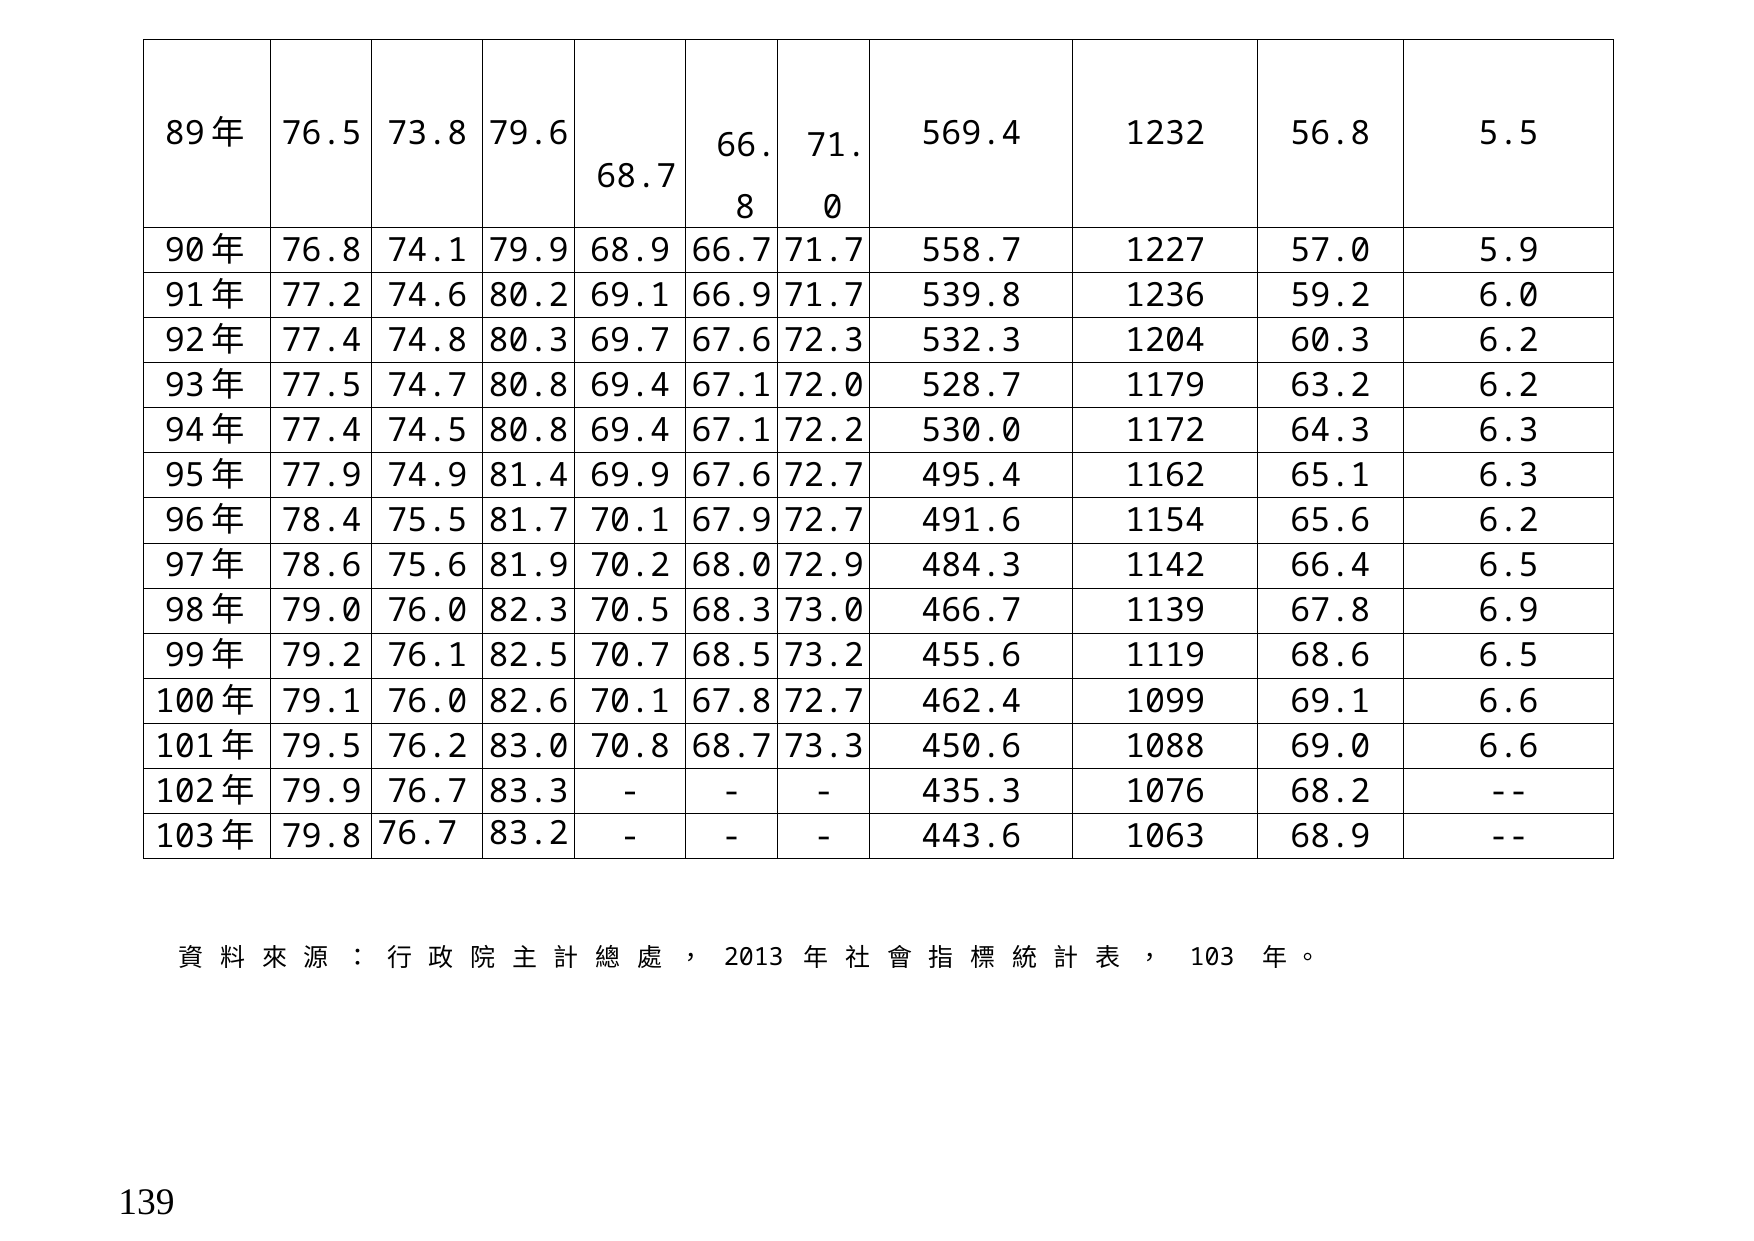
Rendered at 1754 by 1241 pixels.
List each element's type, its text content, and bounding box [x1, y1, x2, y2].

table_cell 67.6 [686, 318, 777, 362]
table_cell 79.2 [271, 634, 371, 678]
table_cell 72.9 [778, 544, 869, 587]
table_cell 569.4 [870, 40, 1072, 227]
table_cell 81.9 [483, 544, 574, 587]
table_cell 92年 [144, 318, 270, 362]
table_cell - [575, 769, 685, 813]
table_cell 79.6 [483, 40, 574, 227]
table_cell 76.2 [372, 724, 482, 768]
table_cell 1179 [1073, 363, 1257, 407]
table_cell 558.7 [870, 228, 1072, 272]
table_cell 94年 [144, 408, 270, 452]
table_cell 76.7 [372, 814, 482, 858]
table_cell 6.5 [1404, 634, 1613, 678]
table_cell 74.9 [372, 453, 482, 497]
table_cell 6.2 [1404, 318, 1613, 362]
table_cell 83.3 [483, 769, 574, 813]
table_cell 1172 [1073, 408, 1257, 452]
table_cell -- [1404, 814, 1613, 858]
table_cell 530.0 [870, 408, 1072, 452]
table_cell 78.6 [271, 544, 371, 587]
table_cell 89年 [144, 40, 270, 227]
table_cell 1204 [1073, 318, 1257, 362]
table_cell 101年 [144, 724, 270, 768]
table_cell 73.3 [778, 724, 869, 768]
table_cell 56.8 [1258, 40, 1403, 227]
table_cell 63.2 [1258, 363, 1403, 407]
table_cell - [575, 814, 685, 858]
table_cell 67.6 [686, 453, 777, 497]
table_cell 6.2 [1404, 363, 1613, 407]
table_cell 69.7 [575, 318, 685, 362]
table_cell 443.6 [870, 814, 1072, 858]
table_cell 72.3 [778, 318, 869, 362]
table_cell 66.9 [686, 273, 777, 317]
table_cell 77.9 [271, 453, 371, 497]
table_cell 70.2 [575, 544, 685, 587]
table_cell 57.0 [1258, 228, 1403, 272]
table_cell 71.7 [778, 228, 869, 272]
table_cell 64.3 [1258, 408, 1403, 452]
table_cell 73.0 [778, 589, 869, 633]
table_cell 81.4 [483, 453, 574, 497]
table_cell 528.7 [870, 363, 1072, 407]
table_cell 70.1 [575, 498, 685, 542]
table_cell 72.0 [778, 363, 869, 407]
table_cell 532.3 [870, 318, 1072, 362]
table_cell 69.1 [575, 273, 685, 317]
table_cell 76.7 [372, 769, 482, 813]
table_cell 97年 [144, 544, 270, 587]
table_cell 80.8 [483, 363, 574, 407]
table_cell 80.3 [483, 318, 574, 362]
table_cell 77.2 [271, 273, 371, 317]
table_cell 66.7 [686, 228, 777, 272]
table_cell 67.9 [686, 498, 777, 542]
table_cell 82.6 [483, 679, 574, 723]
table_cell 69.4 [575, 408, 685, 452]
table_cell 1119 [1073, 634, 1257, 678]
table_cell 1139 [1073, 589, 1257, 633]
table_cell 1142 [1073, 544, 1257, 587]
table_cell 462.4 [870, 679, 1072, 723]
table_cell 1076 [1073, 769, 1257, 813]
table_cell 65.6 [1258, 498, 1403, 542]
table_cell 79.9 [483, 228, 574, 272]
table_cell 71.7 [778, 273, 869, 317]
table_cell -- [1404, 769, 1613, 813]
table_cell 72.7 [778, 679, 869, 723]
table_cell 491.6 [870, 498, 1072, 542]
table_cell 455.6 [870, 634, 1072, 678]
table_cell 76.8 [271, 228, 371, 272]
table_cell 68.9 [575, 228, 685, 272]
table_cell 59.2 [1258, 273, 1403, 317]
table_cell 60.3 [1258, 318, 1403, 362]
table_cell 76.0 [372, 589, 482, 633]
table_cell 67.1 [686, 408, 777, 452]
table_cell 1088 [1073, 724, 1257, 768]
table_cell 76.1 [372, 634, 482, 678]
table_cell 1063 [1073, 814, 1257, 858]
table_cell 71.0 [778, 40, 869, 227]
table_cell 69.4 [575, 363, 685, 407]
table_cell 1162 [1073, 453, 1257, 497]
table_cell 68.7 [575, 40, 685, 227]
table_cell 79.1 [271, 679, 371, 723]
table_cell 77.4 [271, 408, 371, 452]
table_cell 77.4 [271, 318, 371, 362]
table_cell 6.6 [1404, 724, 1613, 768]
table_cell 91年 [144, 273, 270, 317]
table_cell 103年 [144, 814, 270, 858]
table_cell 68.3 [686, 589, 777, 633]
table_cell 484.3 [870, 544, 1072, 587]
table_cell 83.2 [483, 814, 574, 858]
table_cell 82.3 [483, 589, 574, 633]
table_cell 93年 [144, 363, 270, 407]
table_cell 79.5 [271, 724, 371, 768]
table_cell 66.4 [1258, 544, 1403, 587]
table_cell 68.2 [1258, 769, 1403, 813]
table_cell 6.0 [1404, 273, 1613, 317]
table_cell 67.1 [686, 363, 777, 407]
table_cell 76.5 [271, 40, 371, 227]
table_cell 77.5 [271, 363, 371, 407]
table_cell 80.8 [483, 408, 574, 452]
table_cell 68.0 [686, 544, 777, 587]
table_cell 69.1 [1258, 679, 1403, 723]
table_cell 76.0 [372, 679, 482, 723]
table_cell 72.7 [778, 498, 869, 542]
table_cell 72.2 [778, 408, 869, 452]
table_cell 74.5 [372, 408, 482, 452]
table_cell 80.2 [483, 273, 574, 317]
table_cell 81.7 [483, 498, 574, 542]
table_cell 75.6 [372, 544, 482, 587]
table_cell 70.7 [575, 634, 685, 678]
table_cell 95年 [144, 453, 270, 497]
table_cell 70.8 [575, 724, 685, 768]
table_cell 74.7 [372, 363, 482, 407]
table_cell 83.0 [483, 724, 574, 768]
table_cell 100年 [144, 679, 270, 723]
table_cell 6.2 [1404, 498, 1613, 542]
table_cell 1099 [1073, 679, 1257, 723]
table_cell - [778, 814, 869, 858]
table_cell 1154 [1073, 498, 1257, 542]
table_cell 68.5 [686, 634, 777, 678]
table_cell 74.8 [372, 318, 482, 362]
table_cell - [778, 769, 869, 813]
table_cell 90年 [144, 228, 270, 272]
table_cell 98年 [144, 589, 270, 633]
table_cell 78.4 [271, 498, 371, 542]
text 資料來源：行政院主計總處，2013年社會指標統計表，103年。 [128, 914, 1628, 977]
table_cell 466.7 [870, 589, 1072, 633]
table_cell 68.7 [686, 724, 777, 768]
table_cell 79.9 [271, 769, 371, 813]
table_cell 69.9 [575, 453, 685, 497]
table_cell 68.6 [1258, 634, 1403, 678]
table_cell 435.3 [870, 769, 1072, 813]
table_cell 74.1 [372, 228, 482, 272]
table_cell 1236 [1073, 273, 1257, 317]
table_cell 6.5 [1404, 544, 1613, 587]
table_cell 66.8 [686, 40, 777, 227]
table_cell 69.0 [1258, 724, 1403, 768]
table_cell 5.5 [1404, 40, 1613, 227]
table_cell 70.5 [575, 589, 685, 633]
table_cell 450.6 [870, 724, 1072, 768]
table_cell 72.7 [778, 453, 869, 497]
table_cell 99年 [144, 634, 270, 678]
table_cell 67.8 [1258, 589, 1403, 633]
table_cell 1232 [1073, 40, 1257, 227]
table_cell 96年 [144, 498, 270, 542]
table_cell 73.8 [372, 40, 482, 227]
table_cell 6.9 [1404, 589, 1613, 633]
table_cell 75.5 [372, 498, 482, 542]
table_cell 6.6 [1404, 679, 1613, 723]
table_cell 6.3 [1404, 408, 1613, 452]
table_cell - [686, 769, 777, 813]
table_cell 73.2 [778, 634, 869, 678]
table_cell 79.0 [271, 589, 371, 633]
table_cell 82.5 [483, 634, 574, 678]
table_cell 79.8 [271, 814, 371, 858]
table_cell 6.3 [1404, 453, 1613, 497]
table_cell 539.8 [870, 273, 1072, 317]
table_cell 74.6 [372, 273, 482, 317]
table_cell 1227 [1073, 228, 1257, 272]
table_cell 65.1 [1258, 453, 1403, 497]
table_cell 495.4 [870, 453, 1072, 497]
table_cell 68.9 [1258, 814, 1403, 858]
table_cell 102年 [144, 769, 270, 813]
table_cell 70.1 [575, 679, 685, 723]
table_cell 5.9 [1404, 228, 1613, 272]
table_cell - [686, 814, 777, 858]
table_cell 67.8 [686, 679, 777, 723]
